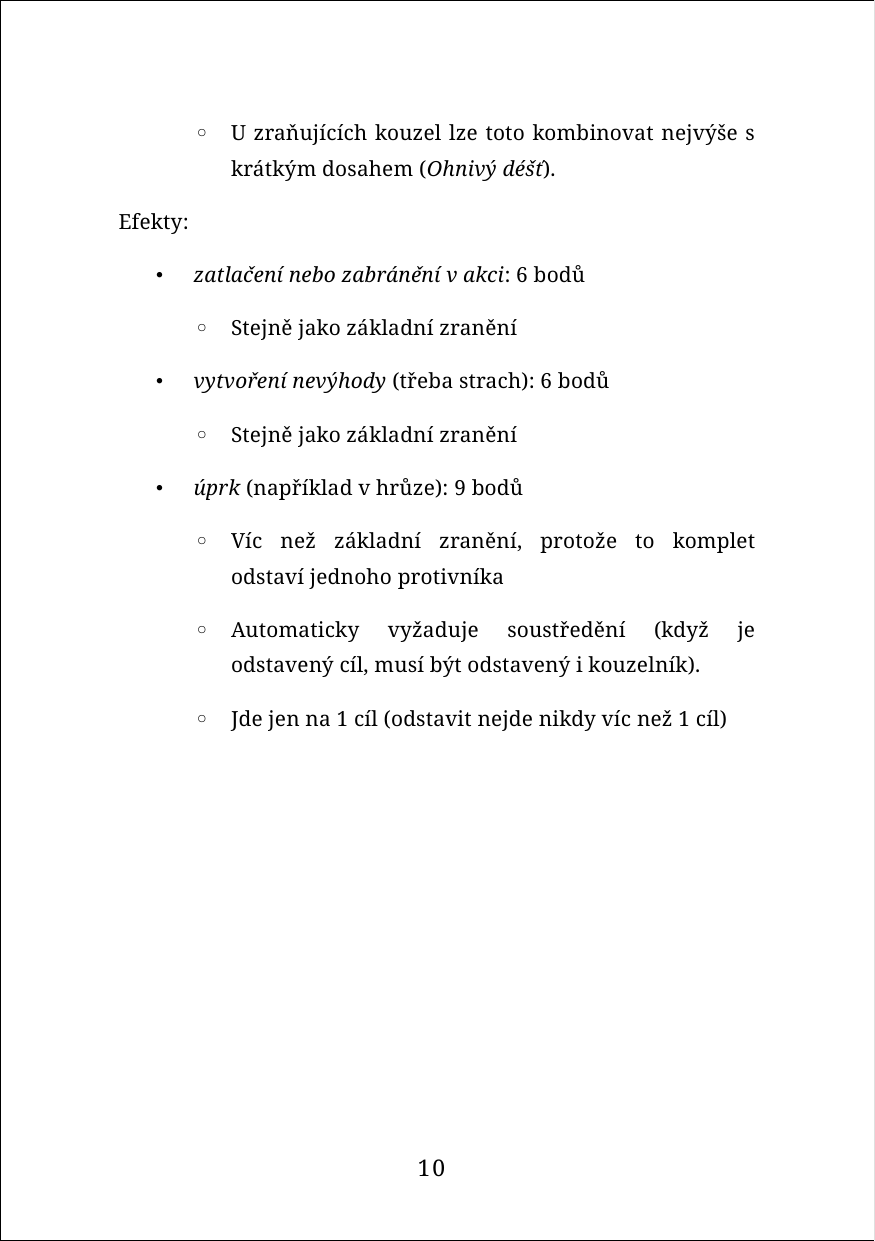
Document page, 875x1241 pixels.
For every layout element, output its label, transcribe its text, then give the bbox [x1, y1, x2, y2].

text Efekty: [118, 207, 756, 235]
list Víc než základní zranění, protože to komplet odstaví jednoho protivníka [193, 526, 756, 590]
list U zraňujících kouzel lze toto kombinovat nejvýše s krátkým dosahem (Ohnivý déšť). [193, 118, 756, 182]
list úprk (například v hrůze): 9 bodů [156, 473, 756, 502]
list Stejně jako základní zranění [193, 313, 756, 342]
list Stejně jako základní zranění [193, 420, 756, 448]
list Jde jen na 1 cíl (odstavit nejde nikdy víc než 1 cíl) [193, 704, 756, 732]
list Automaticky vyžaduje soustředění (když je odstavený cíl, musí být odstavený i kouzelník). [193, 615, 756, 679]
list vytvoření nevýhody (třeba strach): 6 bodů [156, 367, 756, 395]
list zatlačení nebo zabránění v akci: 6 bodů [156, 260, 756, 289]
